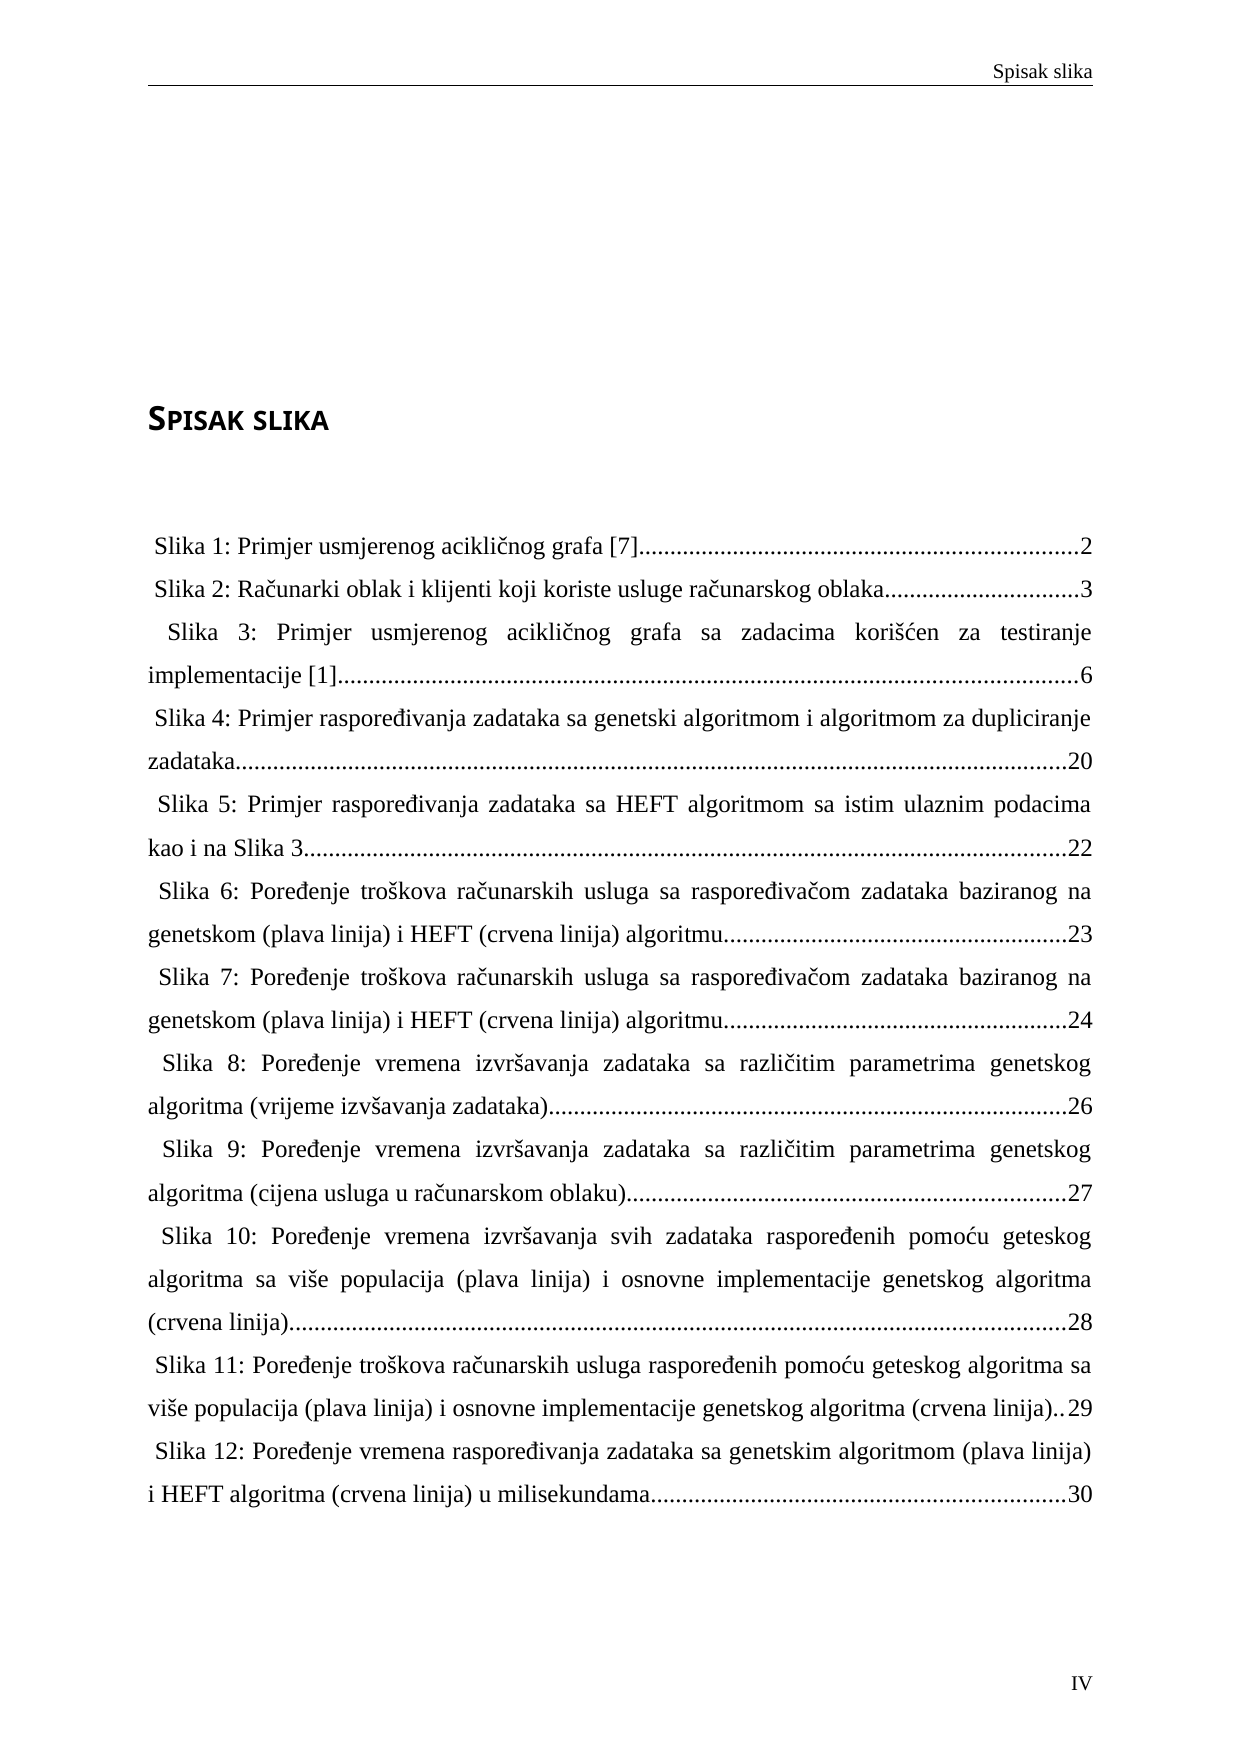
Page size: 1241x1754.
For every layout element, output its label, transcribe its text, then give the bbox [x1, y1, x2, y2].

text Slika 9: Poređenje vremena izvršavanja zadataka sa različitim parametrima genetskog algoritma (cijena usluga u računarskom oblaku) 27 [148, 1134, 1093, 1206]
text Slika 3: Primjer usmjerenog acikličnog grafa sa zadacima korišćen za testiranje implementacije [1] 6 [148, 617, 1093, 689]
text Slika 4: Primjer raspoređivanja zadataka sa genetski algoritmom i algoritmom za dupliciranje zadataka 20 [148, 703, 1093, 775]
text Slika 12: Poređenje vremena raspoređivanja zadataka sa genetskim algoritmom (plava linija) i HEFT algoritma (crvena linija) u milisekundama 30 [148, 1436, 1093, 1508]
text Slika 8: Poređenje vremena izvršavanja zadataka sa različitim parametrima genetskog algoritma (vrijeme izvšavanja zadataka) 26 [148, 1048, 1093, 1120]
text Slika 1: Primjer usmjerenog acikličnog grafa [7] 2 [148, 531, 1093, 559]
text Slika 7: Poređenje troškova računarskih usluga sa raspoređivačom zadataka baziranog na genetskom (plava linija) i HEFT (crvena linija) algoritmu. 24 [148, 962, 1093, 1034]
text Slika 6: Poređenje troškova računarskih usluga sa raspoređivačom zadataka baziranog na genetskom (plava linija) i HEFT (crvena linija) algoritmu. 23 [148, 876, 1093, 948]
text Slika 2: Računarki oblak i klijenti koji koriste usluge računarskog oblaka 3 [148, 574, 1093, 603]
text Slika 5: Primjer raspoređivanja zadataka sa HEFT algoritmom sa istim ulaznim podacima kao i na Slika 3 22 [148, 789, 1093, 861]
text Slika 10: Poređenje vremena izvršavanja svih zadataka raspoređenih pomoću geteskog algoritma sa više populacija (plava linija) i osnovne implementacije genetskog algoritma (crvena linija). 28 [148, 1221, 1093, 1336]
text Spisak slika [148, 394, 1093, 440]
text Slika 11: Poređenje troškova računarskih usluga raspoređenih pomoću geteskog algoritma sa više populacija (plava linija) i osnovne implementacije genetskog algoritma (crvena linija). 29 [148, 1350, 1093, 1422]
